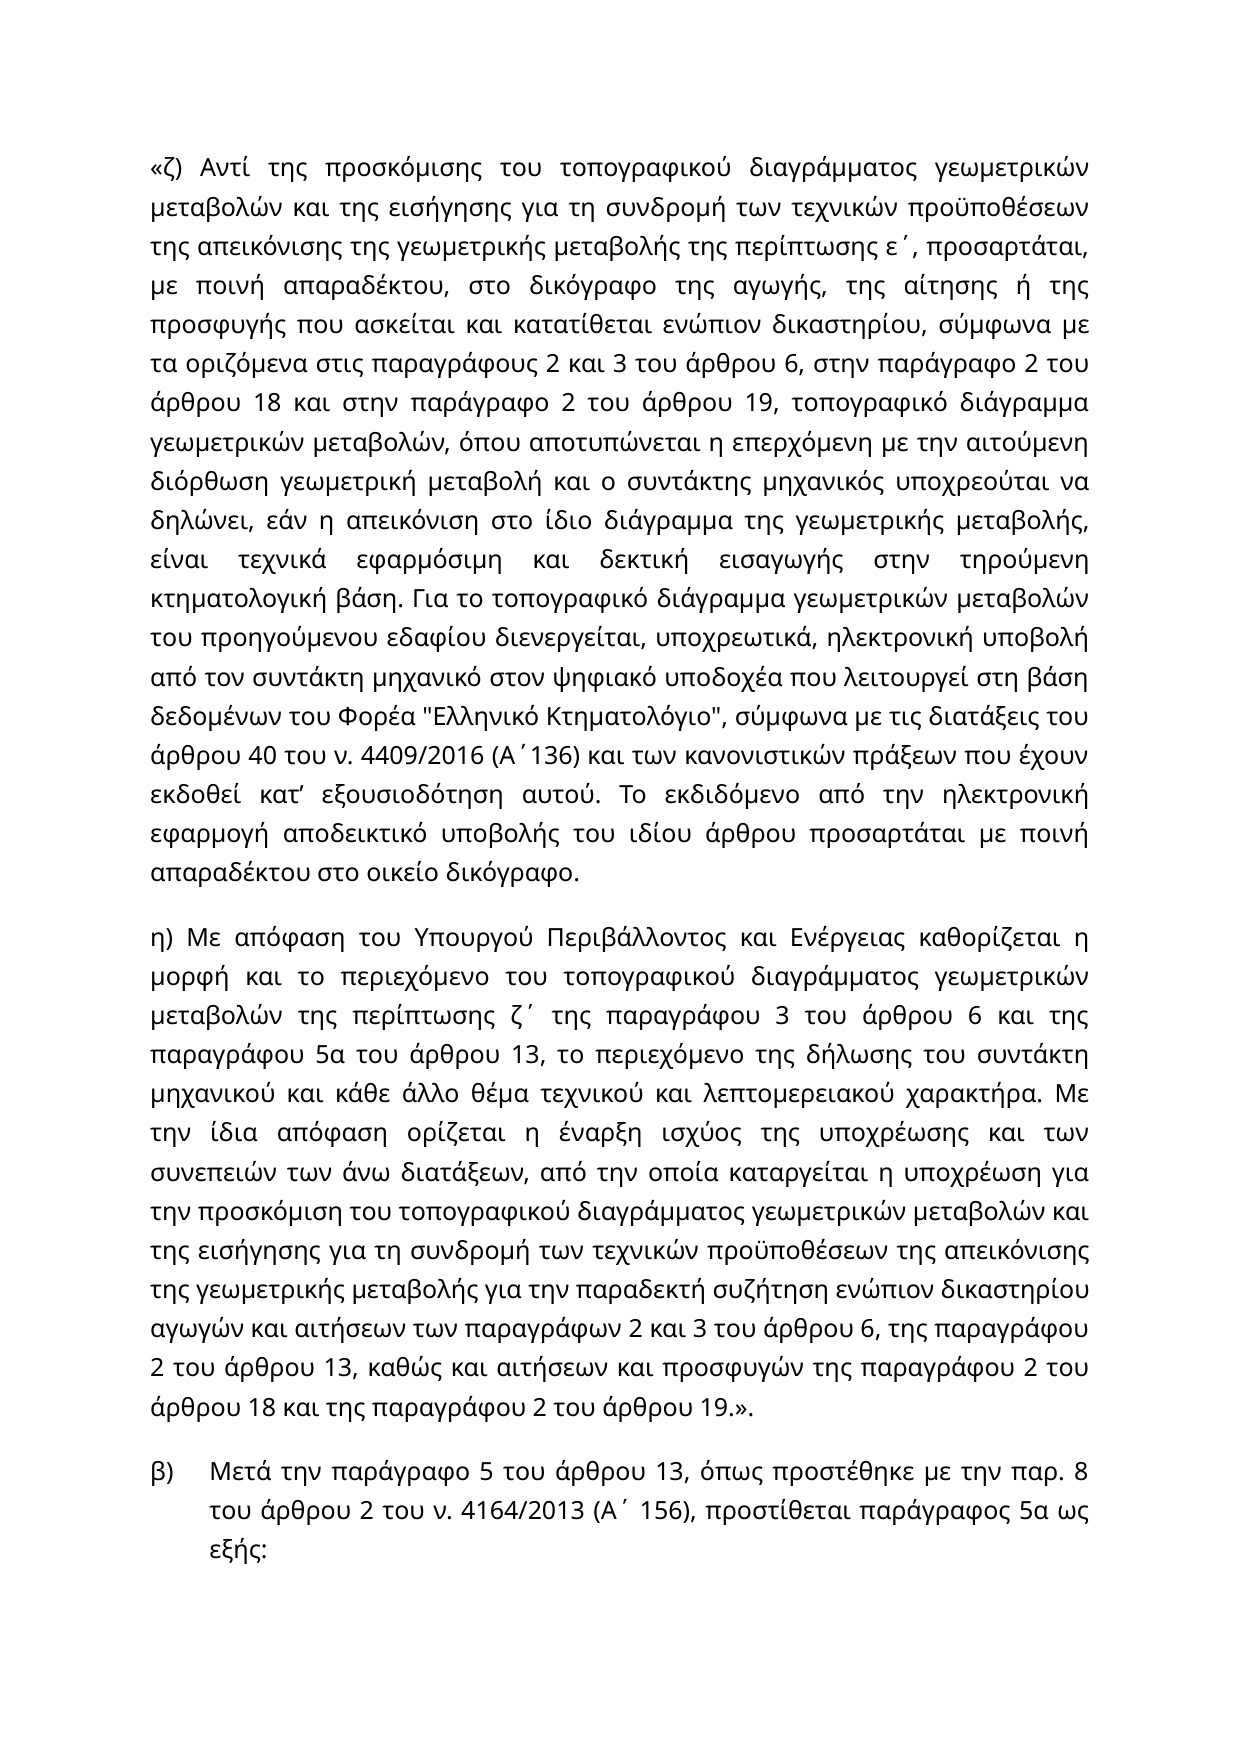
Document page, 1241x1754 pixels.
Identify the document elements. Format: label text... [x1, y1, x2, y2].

text «ζ) Αντί της προσκόμισης του τοπογραφικού διαγράμματος γεωμετρικών μεταβολών και της εισήγησης για τη συνδρομή των τεχνικών προϋποθέσεων της απεικόνισης της γεωμετρικής μεταβολής της περίπτωσης ε΄, προσαρτάται, με ποινή απαραδέκτου, στο δικόγραφο της αγωγής, της αίτησης ή της προσφυγής που ασκείται και κατατίθεται ενώπιον δικαστηρίου, σύμφωνα με τα οριζόμενα στις παραγράφους 2 και 3 του άρθρου 6, στην παράγραφο 2 του άρθρου 18 και στην παράγραφο 2 του άρθρου 19, τοπογραφικό διάγραμμα γεωμετρικών μεταβολών, όπου αποτυπώνεται η επερχόμενη με την αιτούμενη διόρθωση γεωμετρική μεταβολή και ο συντάκτης μηχανικός υποχρεούται να δηλώνει, εάν η απεικόνιση στο ίδιο διάγραμμα της γεωμετρικής μεταβολής, είναι τεχνικά εφαρμόσιμη και δεκτική εισαγωγής στην τηρούμενη κτηματολογική βάση. Για το τοπογραφικό διάγραμμα γεωμετρικών μεταβολών του προηγούμενου εδαφίου διενεργείται, υποχρεωτικά, ηλεκτρονική υποβολή από τον συντάκτη μηχανικό στον ψηφιακό υποδοχέα που λειτουργεί στη βάση δεδομένων του Φορέα "Ελληνικό Κτηματολόγιο", σύμφωνα με τις διατάξεις του άρθρου 40 του ν. 4409/2016 (Α΄136) και των κανονιστικών πράξεων που έχουν εκδοθεί κατ’ εξουσιοδότηση αυτού. Το εκδιδόμενο από την ηλεκτρονική εφαρμογή αποδεικτικό υποβολής του ιδίου άρθρου προσαρτάται με ποινή απαραδέκτου στο οικείο δικόγραφο. [150, 150, 1090, 889]
list β) Μετά την παράγραφο 5 του άρθρου 13, όπως προστέθηκε με την παρ. 8 του άρθρου 2 του ν. 4164/2013 (Α΄ 156), προστίθεται παράγραφος 5α ως εξής: [150, 1453, 1090, 1566]
text η) Με απόφαση του Υπουργού Περιβάλλοντος και Ενέργειας καθορίζεται η μορφή και το περιεχόμενο του τοπογραφικού διαγράμματος γεωμετρικών μεταβολών της περίπτωσης ζ΄ της παραγράφου 3 του άρθρου 6 και της παραγράφου 5α του άρθρου 13, το περιεχόμενο της δήλωσης του συντάκτη μηχανικού και κάθε άλλο θέμα τεχνικού και λεπτομερειακού χαρακτήρα. Με την ίδια απόφαση ορίζεται η έναρξη ισχύος της υποχρέωσης και των συνεπειών των άνω διατάξεων, από την οποία καταργείται η υποχρέωση για την προσκόμιση του τοπογραφικού διαγράμματος γεωμετρικών μεταβολών και της εισήγησης για τη συνδρομή των τεχνικών προϋποθέσεων της απεικόνισης της γεωμετρικής μεταβολής για την παραδεκτή συζήτηση ενώπιον δικαστηρίου αγωγών και αιτήσεων των παραγράφων 2 και 3 του άρθρου 6, της παραγράφου 2 του άρθρου 13, καθώς και αιτήσεων και προσφυγών της παραγράφου 2 του άρθρου 18 και της παραγράφου 2 του άρθρου 19.». [150, 919, 1090, 1423]
